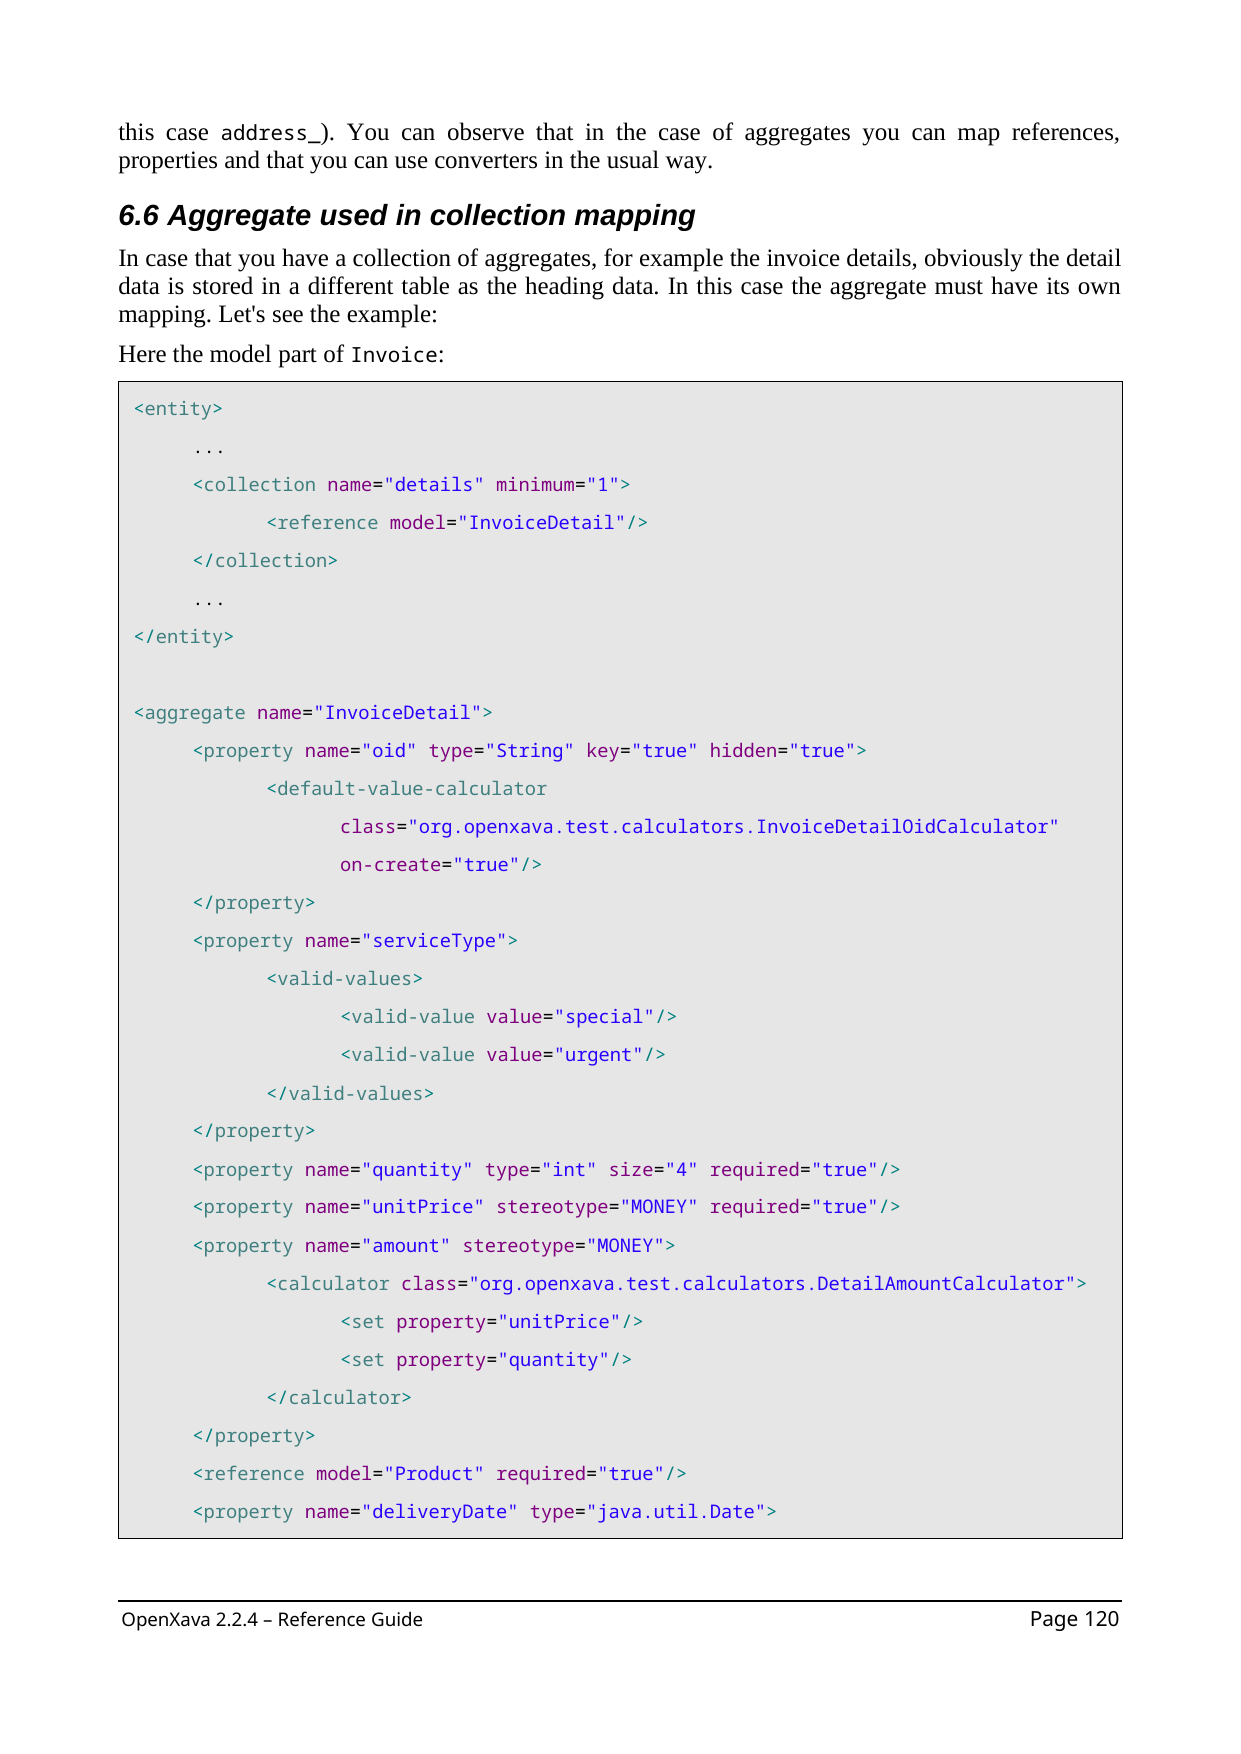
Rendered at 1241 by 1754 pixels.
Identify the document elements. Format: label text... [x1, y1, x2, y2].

text <valid-values> [119, 951, 1122, 989]
text <property name="quantity" type="int" size="4" required="true"/> [119, 1141, 1122, 1179]
text <aggregate name="InvoiceDetail"> [119, 685, 1122, 723]
text <reference model="Product" required="true"/> [119, 1445, 1122, 1483]
subtitle Aggregate used in collection mapping [118, 199, 1122, 232]
text on-create="true"/> [119, 837, 1122, 875]
text </property> [119, 1407, 1122, 1445]
text <property name="oid" type="String" key="true" hidden="true"> [119, 723, 1122, 761]
text <valid-value value="urgent"/> [119, 1027, 1122, 1065]
text </collection> [119, 533, 1122, 571]
text Here the model part of Invoice: [118, 340, 1122, 368]
text <valid-value value="special"/> [119, 989, 1122, 1027]
text ... [119, 419, 1122, 457]
text <set property="unitPrice"/> [119, 1293, 1122, 1331]
text <property name="deliveryDate" type="java.util.Date"> [119, 1483, 1122, 1538]
text <set property="quantity"/> [119, 1331, 1122, 1369]
text this case address_). You can observe that in the case of aggregates you can map references, properties and that you can use converters in the usual way. [118, 118, 1122, 174]
text </valid-values> [119, 1065, 1122, 1103]
text </entity> [119, 609, 1122, 647]
text In case that you have a collection of aggregates, for example the invoice details, obviously the detail data is stored in a different table as the heading data. In this case the aggregate must have its own mapping. Let's see the example: [118, 244, 1122, 327]
text </property> [119, 875, 1122, 913]
text <property name="amount" stereotype="MONEY"> [119, 1217, 1122, 1255]
text <collection name="details" minimum="1"> [119, 457, 1122, 495]
text <property name="unitPrice" stereotype="MONEY" required="true"/> [119, 1179, 1122, 1217]
text <default-value-calculator [119, 761, 1122, 799]
text class="org.openxava.test.calculators.InvoiceDetailOidCalculator" [119, 799, 1122, 837]
text <property name="serviceType"> [119, 913, 1122, 951]
text </calculator> [119, 1369, 1122, 1407]
text ... [119, 571, 1122, 609]
text <entity> [119, 382, 1122, 419]
text </property> [119, 1103, 1122, 1141]
text <reference model="InvoiceDetail"/> [119, 495, 1122, 533]
text <calculator class="org.openxava.test.calculators.DetailAmountCalculator"> [119, 1255, 1122, 1293]
